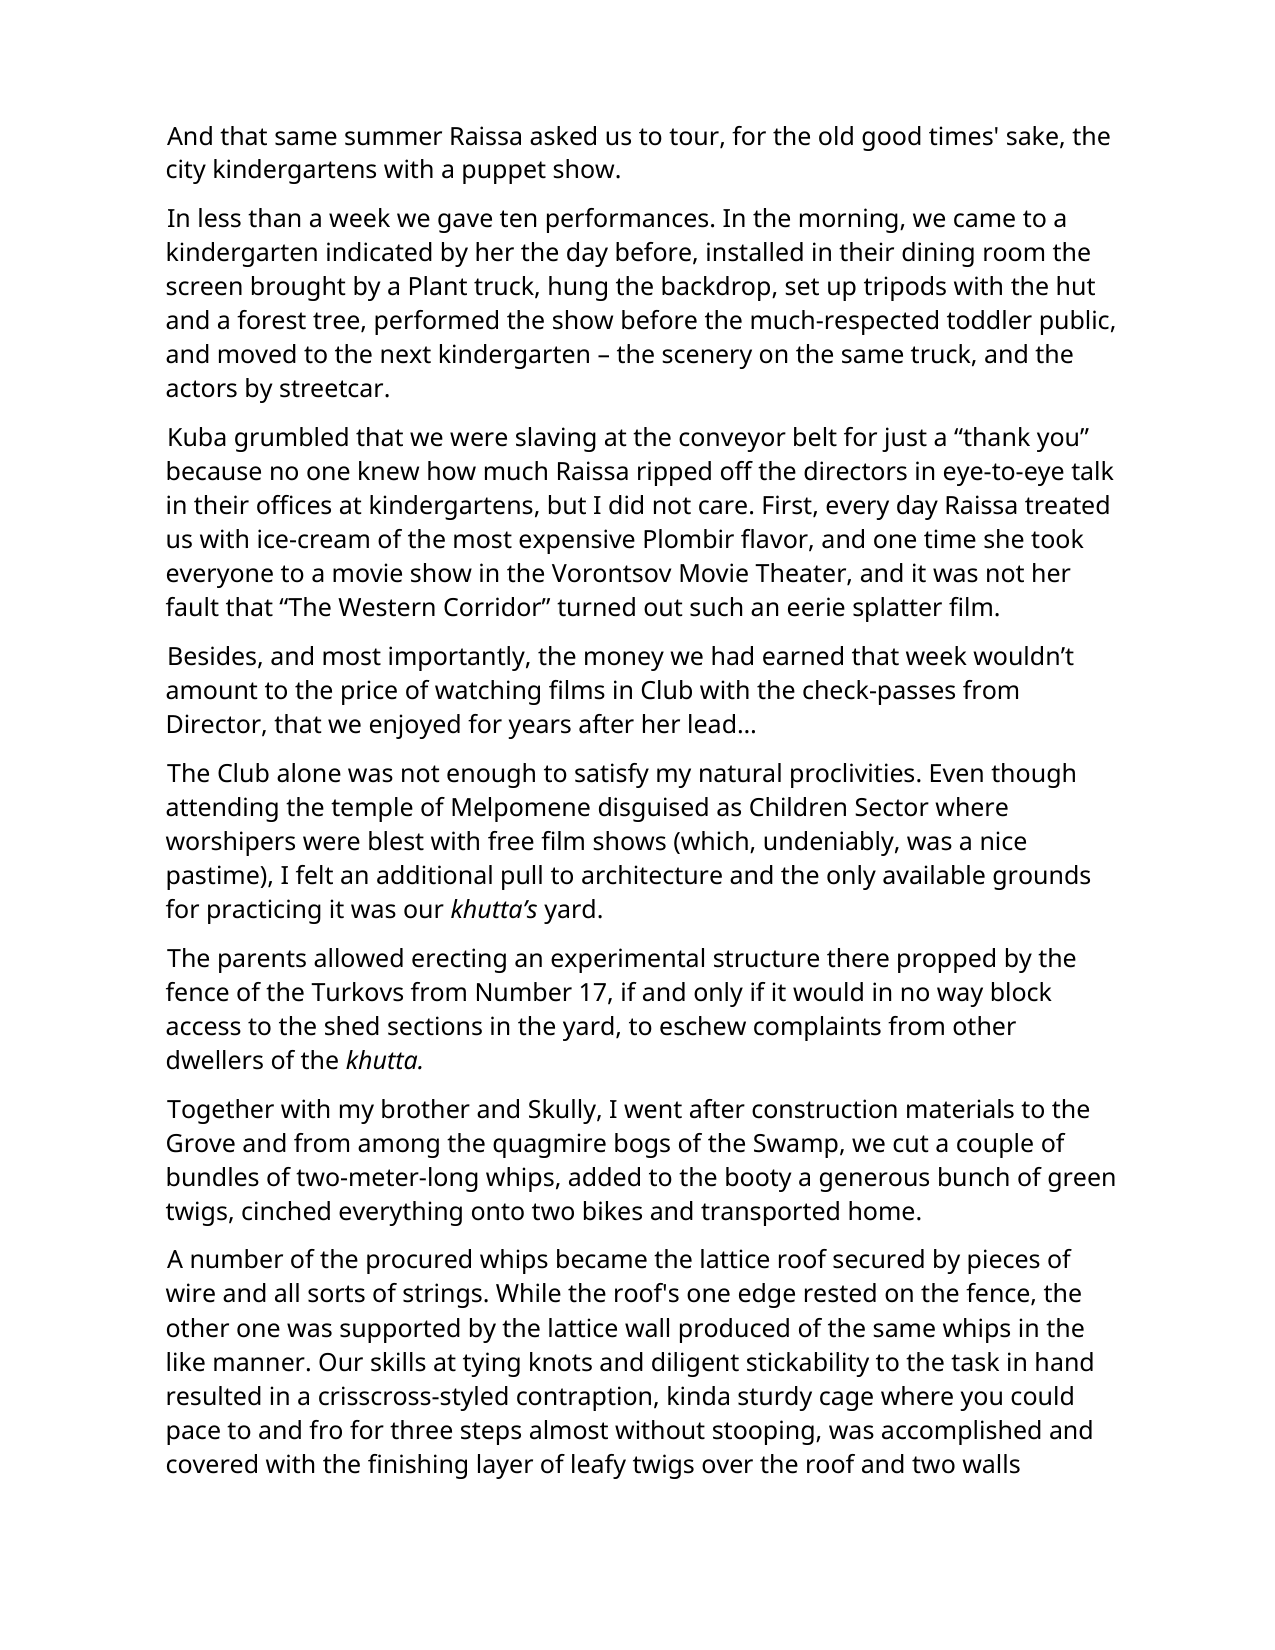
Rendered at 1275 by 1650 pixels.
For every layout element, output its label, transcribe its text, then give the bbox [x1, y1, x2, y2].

text Besides, and most importantly, the money we had earned that week wouldn’t amount to the price of watching films in Club with the check-passes from Director, that we enjoyed for years after her lead… [165, 639, 1118, 741]
text A number of the procured whips became the lattice roof secured by pieces of wire and all sorts of strings. While the roof's one edge rested on the fence, the other one was supported by the lattice wall produced of the same whips in the like manner. Our skills at tying knots and diligent stickability to the task in hand resulted in a crisscross-styled contraption, kinda sturdy cage where you could pace to and fro for three steps almost without stooping, was accomplished and covered with the finishing layer of leafy twigs over the roof and two walls [165, 1242, 1118, 1481]
text Kuba grumbled that we were slaving at the conveyor belt for just a “thank you” because no one knew how much Raissa ripped off the directors in eye-to-eye talk in their offices at kindergartens, but I did not care. First, every day Raissa treated us with ice-cream of the most expensive Plombir flavor, and one time she took everyone to a movie show in the Vorontsov Movie Theater, and it was not her fault that “The Western Corridor” turned out such an eerie splatter film. [165, 420, 1118, 624]
text The Club alone was not enough to satisfy my natural proclivities. Even though attending the temple of Melpomene disguised as Children Sector where worshipers were blest with free film shows (which, undeniably, was a nice pastime), I felt an additional pull to architecture and the only available grounds for practicing it was our khutta’s yard. [165, 756, 1118, 926]
text The parents allowed erecting an experimental structure there propped by the fence of the Turkovs from Number 17, if and only if it would in no way block access to the shed sections in the yard, to eschew complaints from other dwellers of the khutta. [165, 940, 1118, 1077]
text In less than a week we gave ten performances. In the morning, we came to a kindergarten indicated by her the day before, installed in their dining room the screen brought by a Plant truck, hung the backdrop, set up tripods with the hut and a forest tree, performed the show before the much-respected toddler public, and moved to the next kindergarten – the scenery on the same truck, and the actors by streetcar. [165, 201, 1118, 405]
text Together with my brother and Skully, I went after construction materials to the Grove and from among the quagmire bogs of the Swamp, we cut a couple of bundles of two-meter-long whips, added to the booty a generous bunch of green twigs, cinched everything onto two bikes and transported home. [165, 1091, 1118, 1227]
text And that same summer Raissa asked us to tour, for the old good times' sake, the city kindergartens with a puppet show. [165, 118, 1118, 186]
